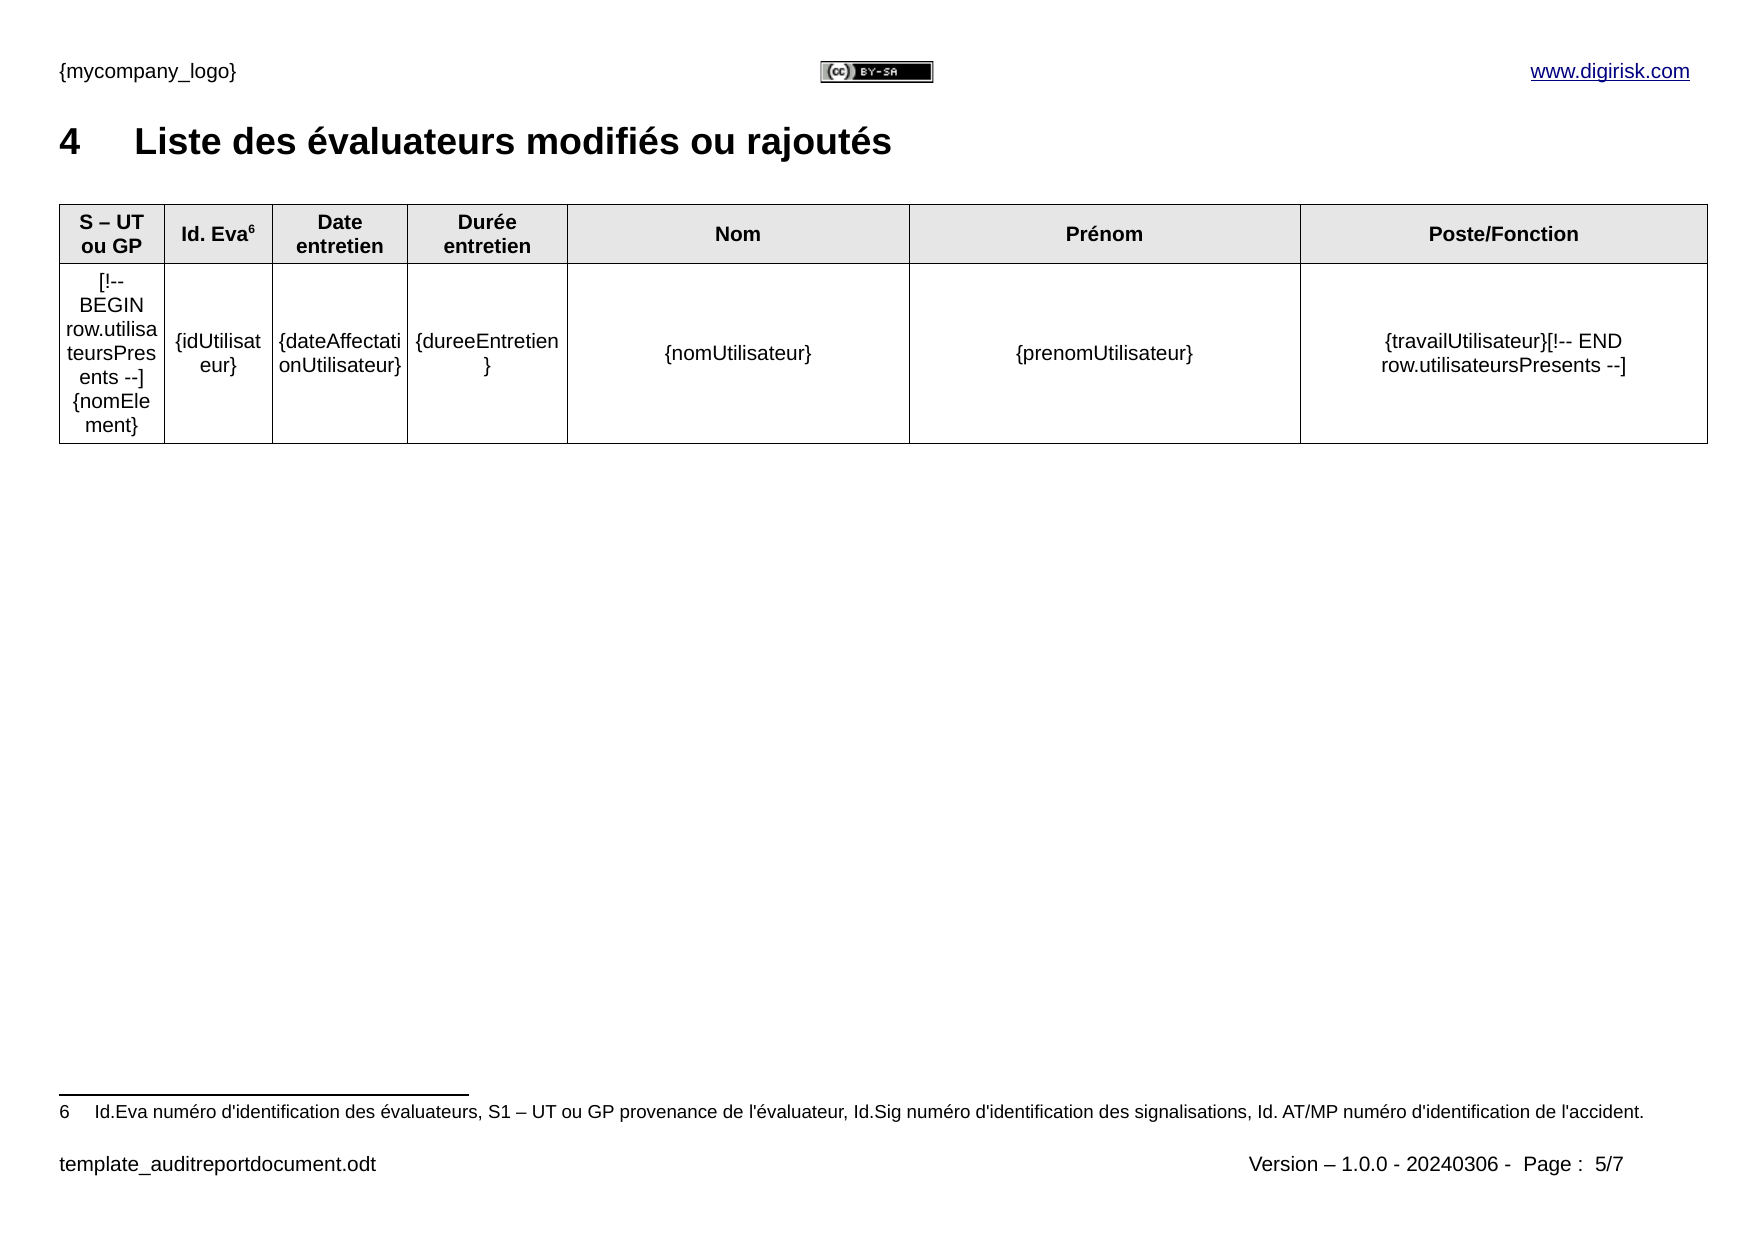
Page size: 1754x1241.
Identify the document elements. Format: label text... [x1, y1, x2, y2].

subtitle 4 Liste des évaluateurs modifiés ou rajoutés [59, 119, 1695, 163]
table_header Prénom [910, 205, 1300, 263]
table_cell {dateAffectationUtilisateur} [273, 264, 407, 443]
table_cell {travailUtilisateur}[!-- END row.utilisateursPresents --] [1301, 264, 1707, 443]
table_cell [!-- BEGIN row.utilisateursPresents --]{nomElement} [60, 264, 164, 443]
table_header Nom [568, 205, 909, 263]
table_header Durée entretien [408, 205, 567, 263]
table_header S – UT ou GP [60, 205, 164, 263]
table_cell {dureeEntretien} [408, 264, 567, 443]
table_header Date entretien [273, 205, 407, 263]
table_header Poste/Fonction [1301, 205, 1707, 263]
picture [820, 61, 934, 83]
table_cell {nomUtilisateur} [568, 264, 909, 443]
table_cell {prenomUtilisateur} [910, 264, 1300, 443]
table_cell {idUtilisateur} [165, 264, 272, 443]
table_header Id. Eva [165, 205, 272, 263]
